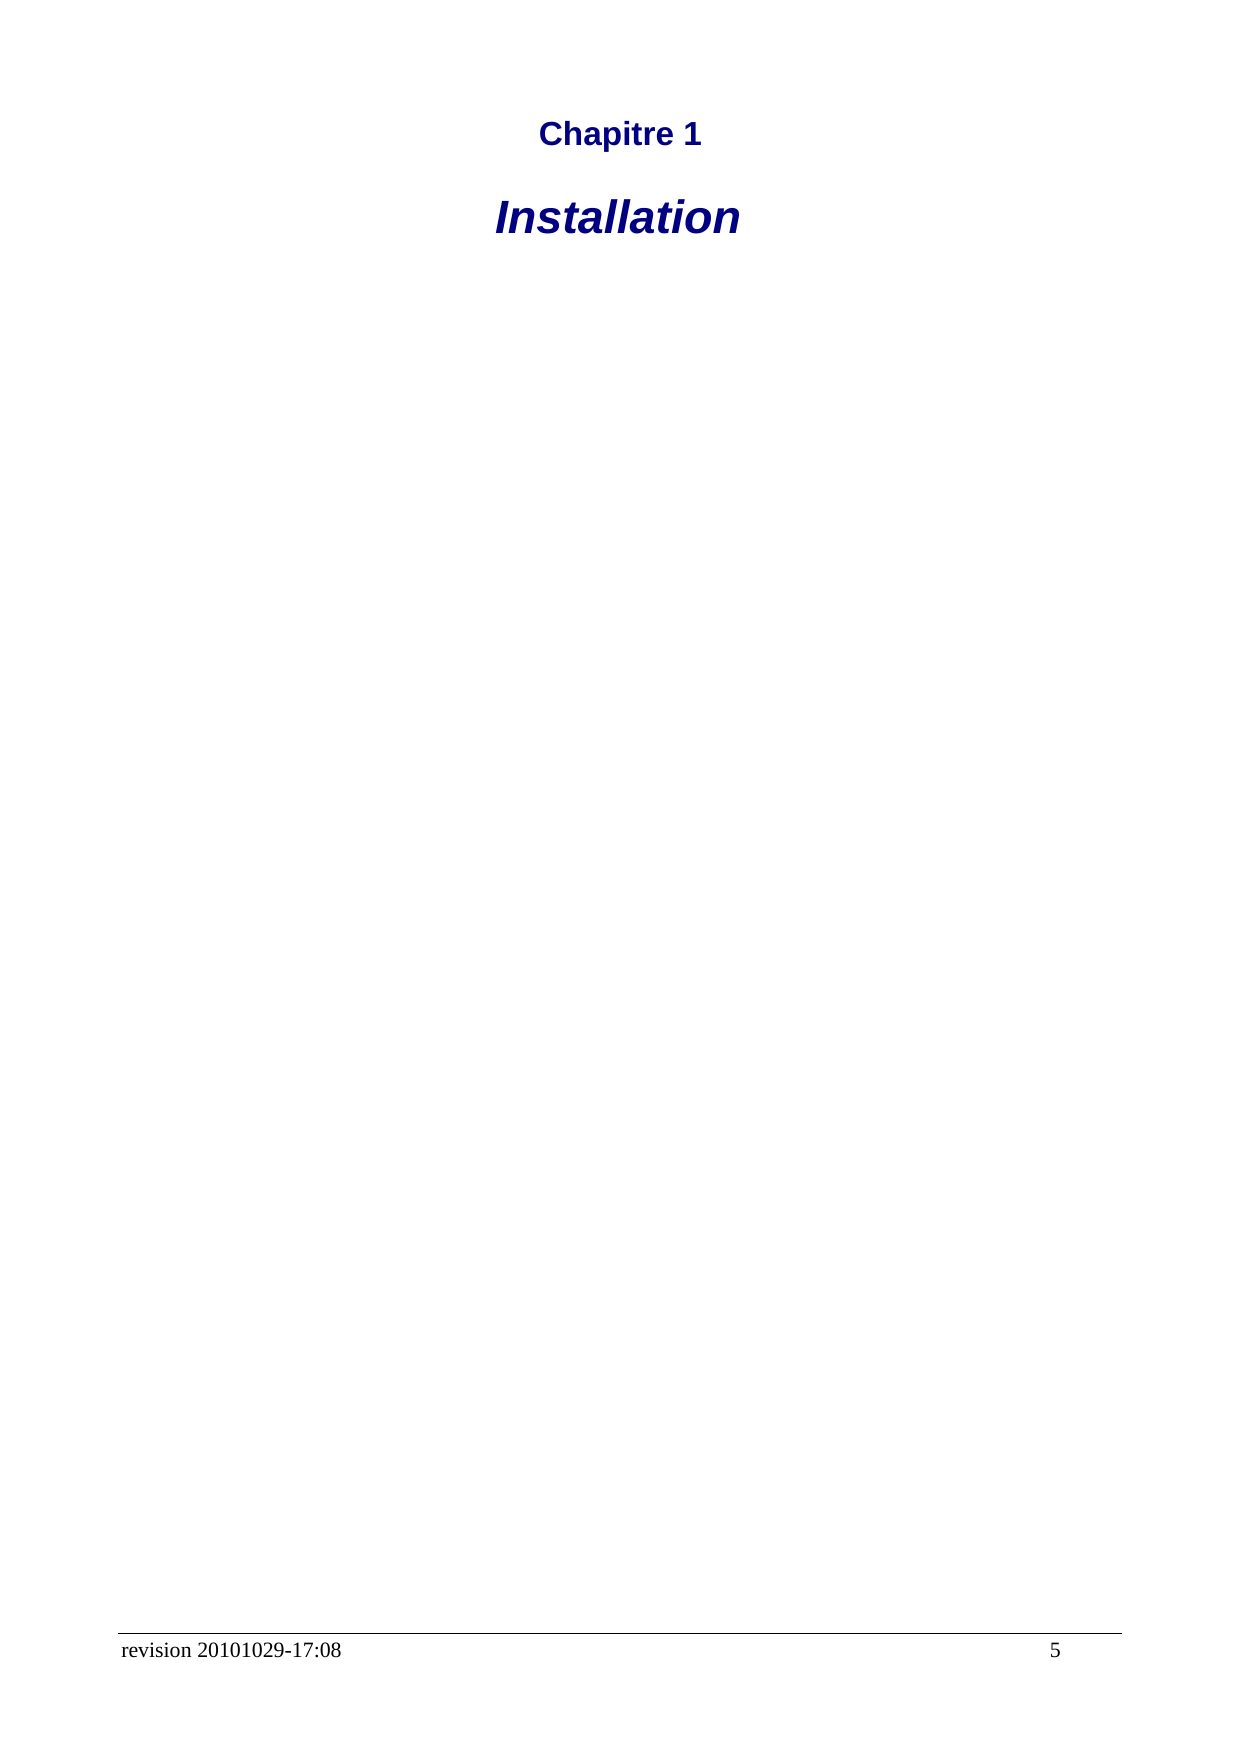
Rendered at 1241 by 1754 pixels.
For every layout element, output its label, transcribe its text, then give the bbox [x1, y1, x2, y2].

subtitle Chapitre 1 [118, 113, 1122, 152]
subtitle Installation [118, 189, 1122, 243]
